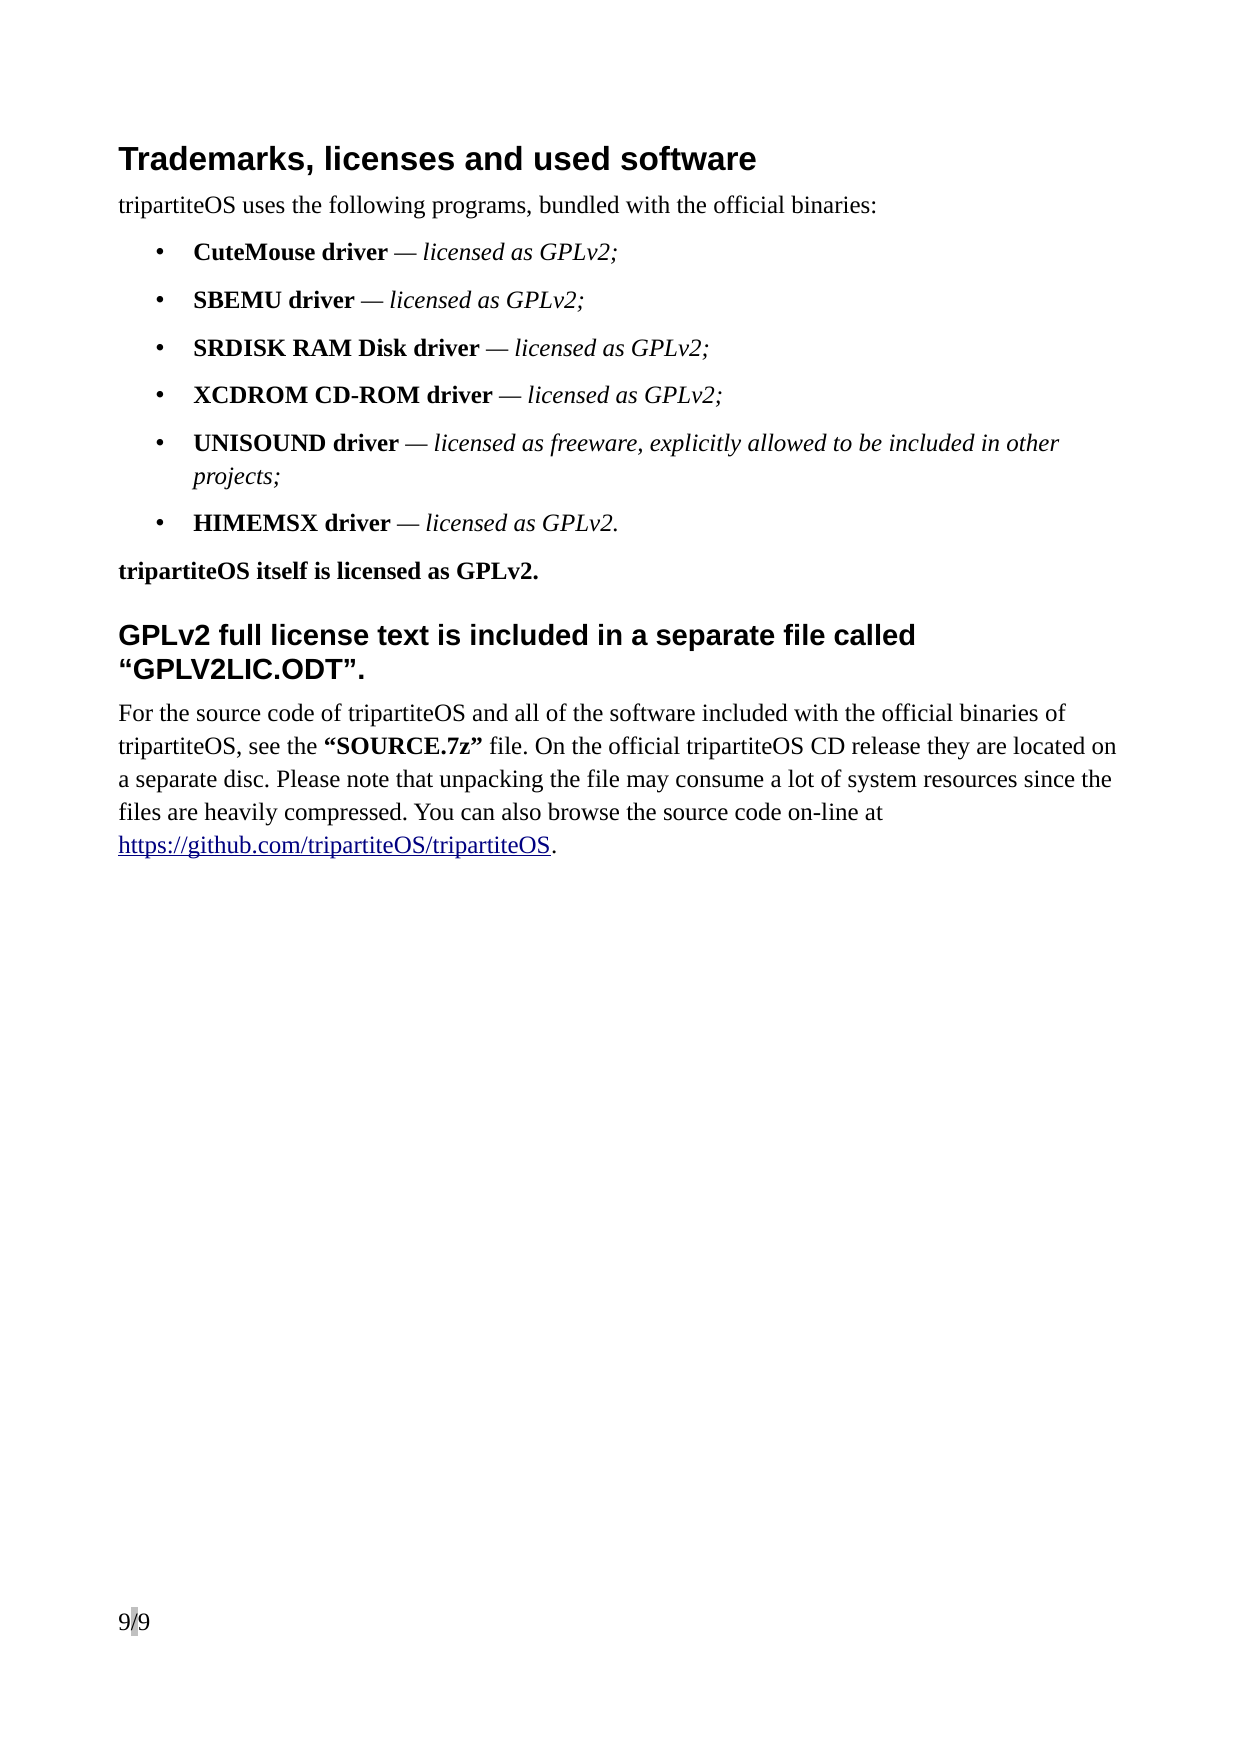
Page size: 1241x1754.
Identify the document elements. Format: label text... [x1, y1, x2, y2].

text tripartiteOS uses the following programs, bundled with the official binaries: [118, 190, 1122, 219]
text tripartiteOS itself is licensed as GPLv2. [118, 556, 1122, 585]
list UNISOUND driver — licensed as freeware, explicitly allowed to be included in other projects; [156, 428, 1122, 490]
subtitle Trademarks, licenses and used software [118, 139, 1122, 177]
list CuteMouse driver — licensed as GPLv2; [156, 237, 1122, 266]
list XCDROM CD-ROM driver — licensed as GPLv2; [156, 380, 1122, 409]
list HIMEMSX driver — licensed as GPLv2. [156, 508, 1122, 537]
list SRDISK RAM Disk driver — licensed as GPLv2; [156, 333, 1122, 361]
text For the source code of tripartiteOS and all of the software included with the official binaries of tripartiteOS, see the “SOURCE.7z” file. On the official tripartiteOS CD release they are located on a separate disc. Please note that unpacking the file may consume a lot of system resources since the files are heavily compressed. You can also browse the source code on-line at https://github.com/tripartiteOS/tripartiteOS. [118, 698, 1122, 859]
list SBEMU driver — licensed as GPLv2; [156, 285, 1122, 314]
subtitle GPLv2 full license text is included in a separate file called “GPLV2LIC.ODT”. [118, 618, 1122, 685]
